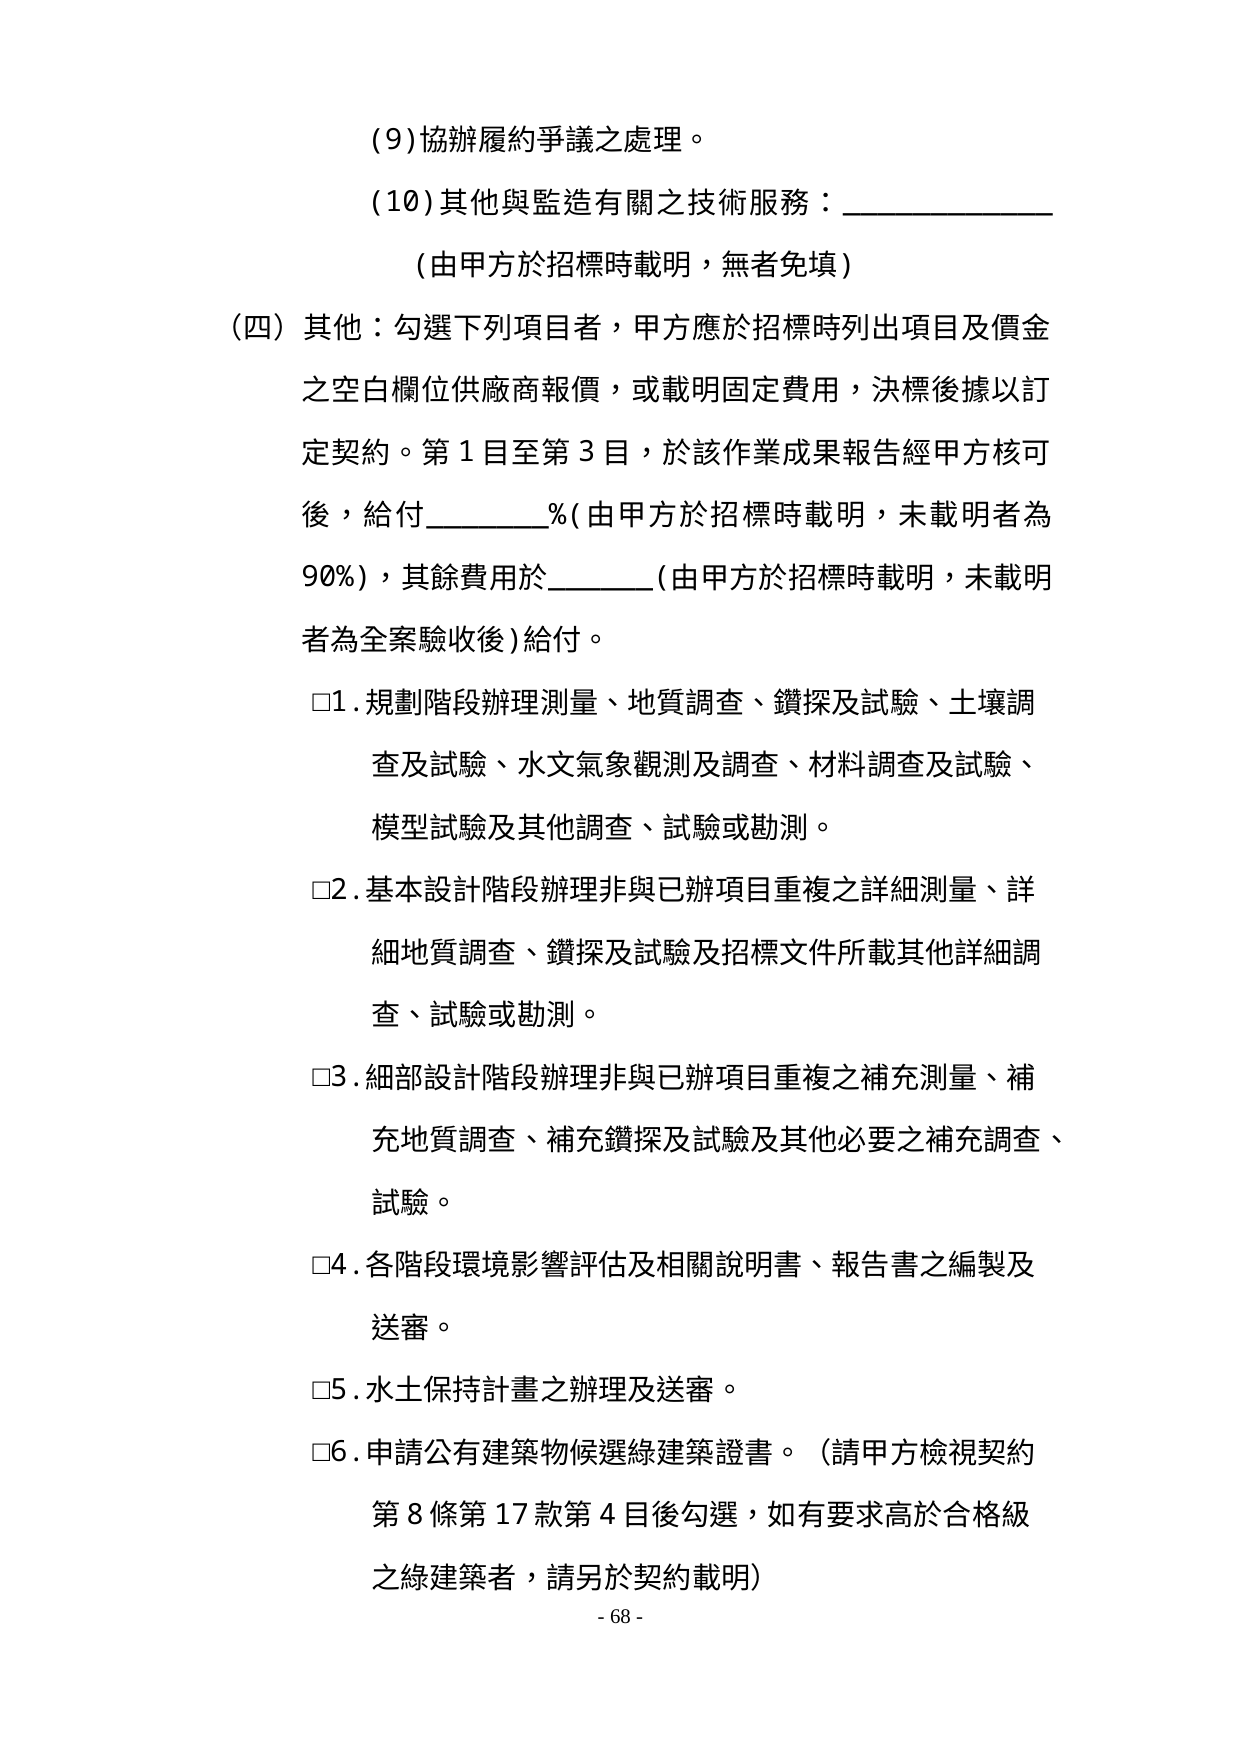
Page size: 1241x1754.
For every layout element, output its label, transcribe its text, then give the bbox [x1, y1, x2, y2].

text □6.申請公有建築物候選綠建築證書。（請甲方檢視契約第8條第17款第4目後勾選，如有要求高於合格級之綠建築者，請另於契約載明） [312, 1409, 1053, 1596]
text □5.水土保持計畫之辦理及送審。 [312, 1346, 1053, 1409]
text （四）其他：勾選下列項目者，甲方應於招標時列出項目及價金之空白欄位供廠商報價，或載明固定費用，決標後據以訂定契約。第1目至第3目，於該作業成果報告經甲方核可後，給付_______%(由甲方於招標時載明，未載明者為90%)，其餘費用於______(由甲方於招標時載明，未載明者為全案驗收後)給付。 [214, 284, 1053, 659]
text □1.規劃階段辦理測量、地質調查、鑽探及試驗、土壤調查及試驗、水文氣象觀測及調查、材料調查及試驗、模型試驗及其他調查、試驗或勘測。 [312, 659, 1053, 846]
text (10)其他與監造有關之技術服務：____________(由甲方於招標時載明，無者免填) [367, 159, 1053, 284]
text □4.各階段環境影響評估及相關說明書、報告書之編製及送審。 [312, 1221, 1053, 1346]
text □3.細部設計階段辦理非與已辦項目重複之補充測量、補充地質調查、補充鑽探及試驗及其他必要之補充調查、試驗。 [312, 1034, 1053, 1221]
text □2.基本設計階段辦理非與已辦項目重複之詳細測量、詳細地質調查、鑽探及試驗及招標文件所載其他詳細調查、試驗或勘測。 [312, 846, 1053, 1034]
text (9)協辦履約爭議之處理。 [367, 96, 1053, 159]
